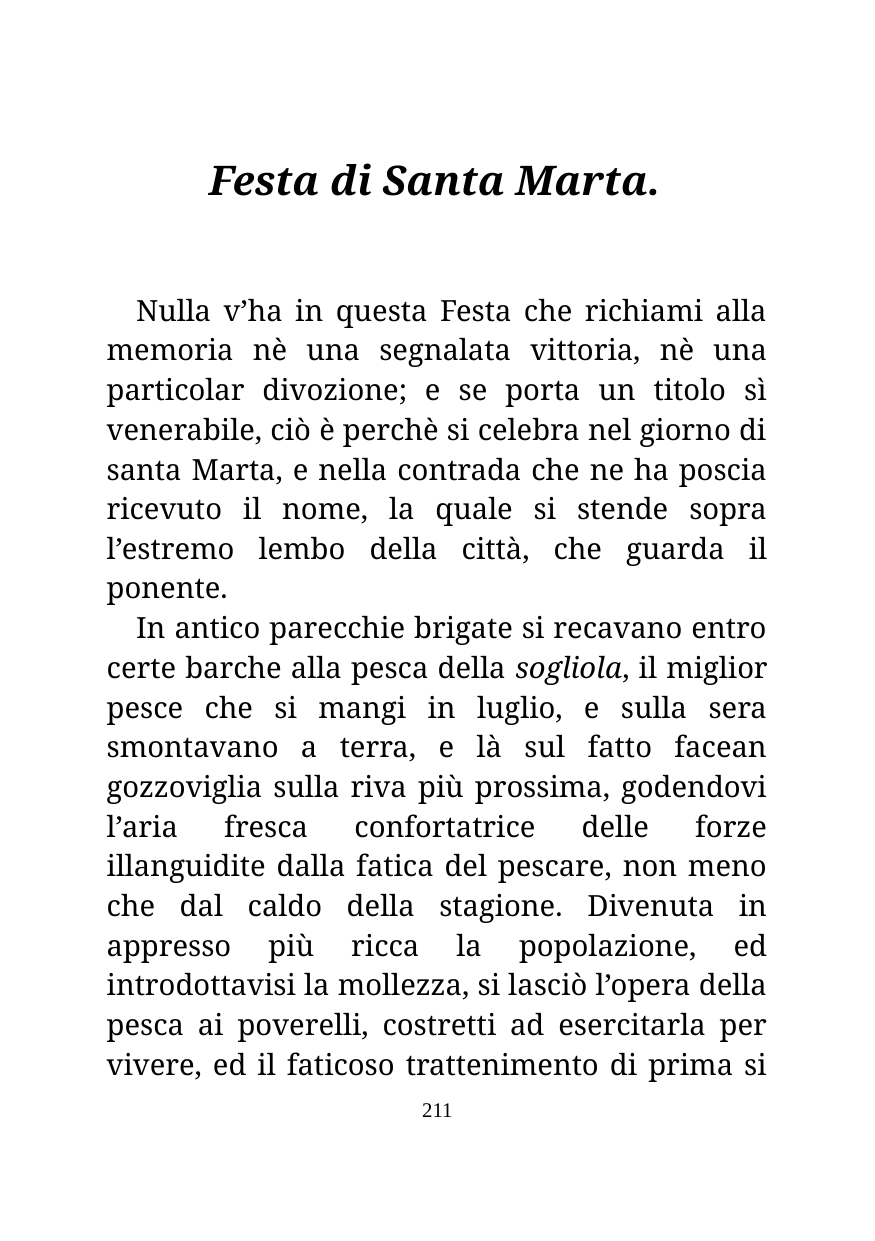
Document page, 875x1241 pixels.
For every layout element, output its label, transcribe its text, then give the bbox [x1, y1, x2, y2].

text In antico parecchie brigate si recavano entro certe barche alla pesca della sogliola, il miglior pesce che si mangi in luglio, e sulla sera smontavano a terra, e là sul fatto facean gozzoviglia sulla riva più prossima, godendovi l’aria fresca confortatrice delle forze illanguidite dalla fatica del pescare, non meno che dal caldo della stagione. Divenuta in appresso più ricca la popolazione, ed introdottavisi la mollezza, si lasciò l’opera della pesca ai poverelli, costretti ad esercitarla per vivere, ed il faticoso trattenimento di prima si [106, 607, 768, 1084]
text Nulla v’ha in questa Festa che richiami alla memoria nè una segnalata vittoria, nè una particolar divozione; e se porta un titolo sì venerabile, ciò è perchè si celebra nel giorno di santa Marta, e nella contrada che ne ha poscia ricevuto il nome, la quale si stende sopra l’estremo lembo della città, che guarda il ponente. [106, 290, 768, 607]
subtitle Festa di Santa Marta. [106, 152, 768, 207]
